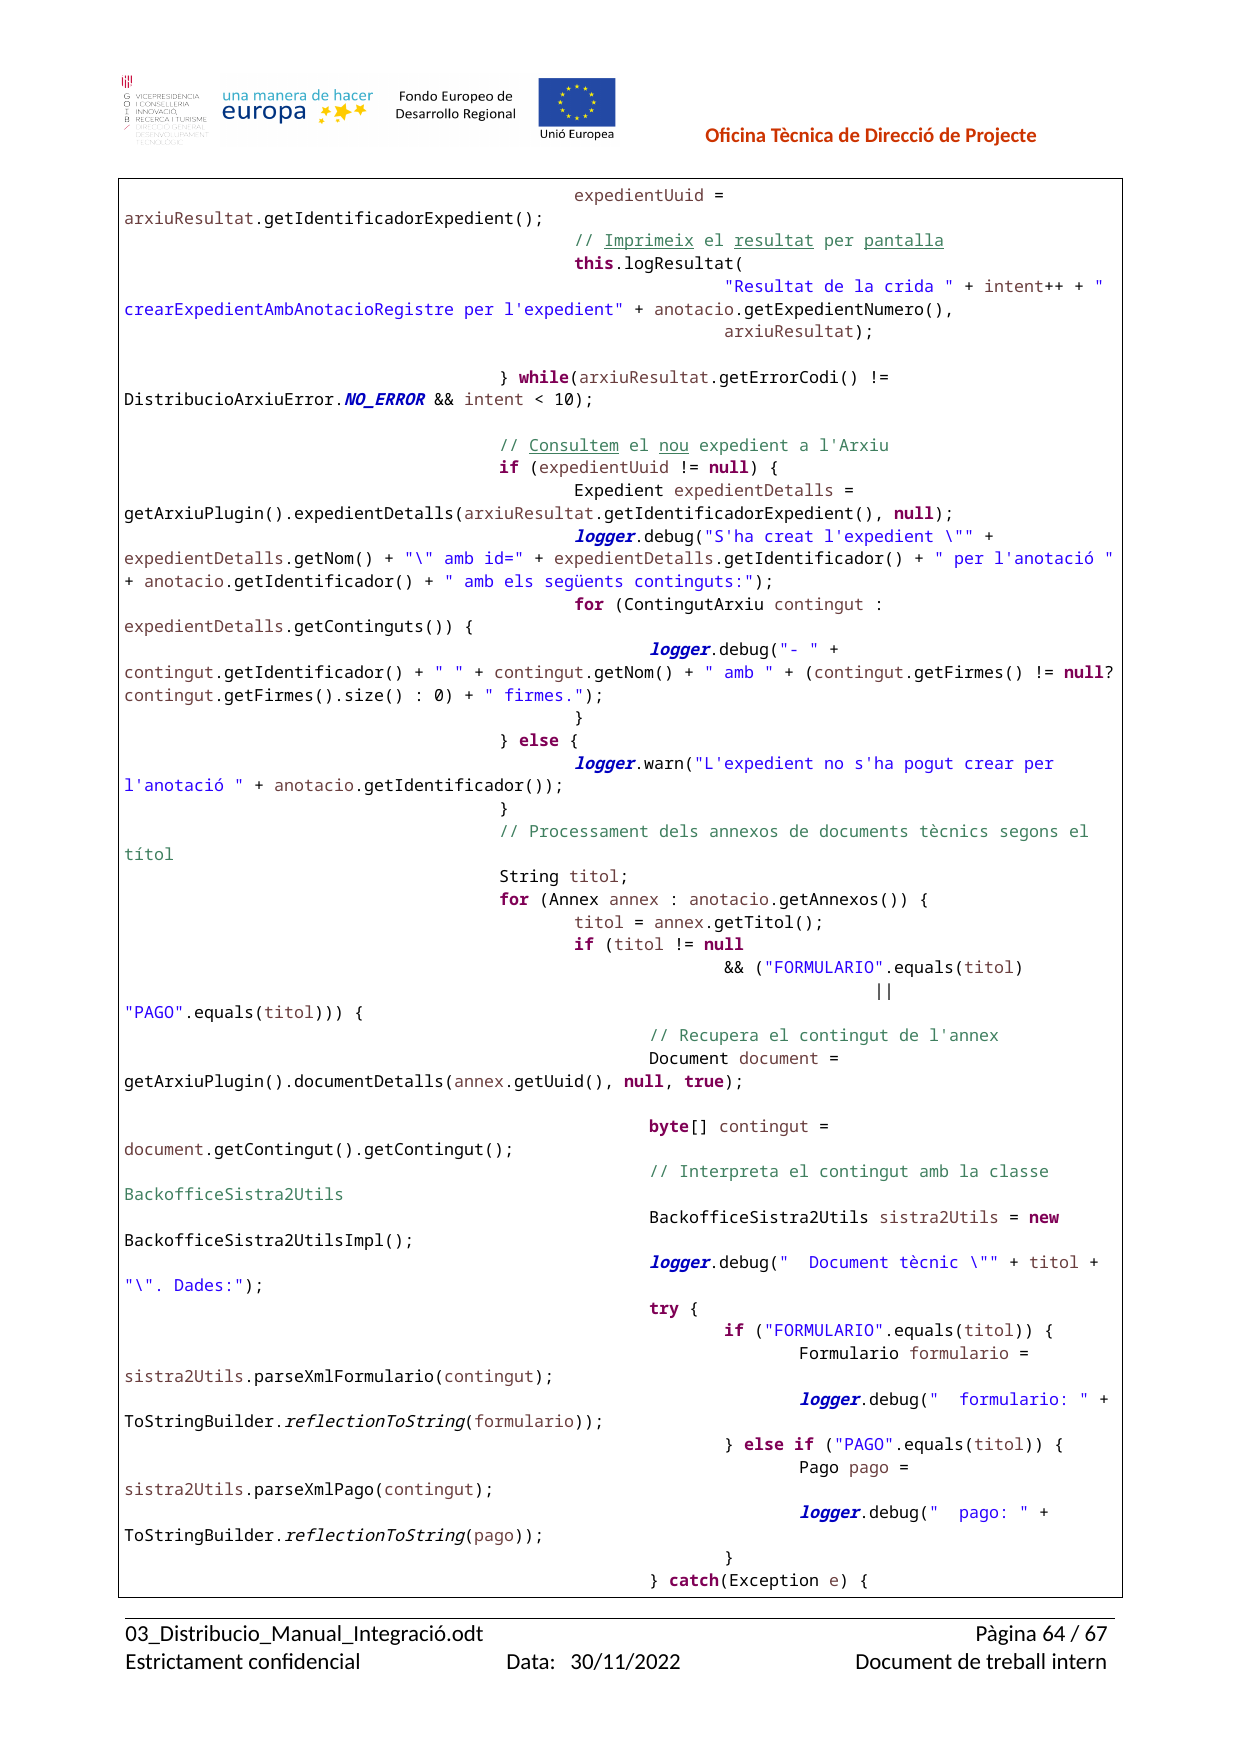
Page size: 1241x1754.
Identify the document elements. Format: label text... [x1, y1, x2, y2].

picture [219, 73, 621, 147]
picture [118, 73, 213, 147]
table_header expedientUuid = arxiuResultat.getIdentificadorExpedient(); // Imprimeix el resultat per pantalla this.logResultat( "Resultat de la crida " + intent++ + " crearExpedientAmbAnotacioRegistre per l'expedient" + anotacio.getExpedientNumero(), arxiuResultat); } while(arxiuResultat.getErrorCodi() != DistribucioArxiuError.NO_ERROR && intent < 10); // Consultem el nou expedient a l'Arxiu if (expedientUuid != null) { Expedient expedientDetalls = getArxiuPlugin().expedientDetalls(arxiuResultat.getIdentificadorExpedient(), null); logger.debug("S'ha creat l'expedient \"" + expedientDetalls.getNom() + "\" amb id=" + expedientDetalls.getIdentificador() + " per l'anotació " + anotacio.getIdentificador() + " amb els següents continguts:"); for (ContingutArxiu contingut : expedientDetalls.getContinguts()) { logger.debug("- " + contingut.getIdentificador() + " " + contingut.getNom() + " amb " + (contingut.getFirmes() != null? contingut.getFirmes().size() : 0) + " firmes."); } } else { logger.warn("L'expedient no s'ha pogut crear per l'anotació " + anotacio.getIdentificador()); } // Processament dels annexos de documents tècnics segons el títol String titol; for (Annex annex : anotacio.getAnnexos()) { titol = annex.getTitol(); if (titol != null && ("FORMULARIO".equals(titol) || "PAGO".equals(titol))) { // Recupera el contingut de l'annex Document document = getArxiuPlugin().documentDetalls(annex.getUuid(), null, true); byte[] contingut = document.getContingut().getContingut(); // Interpreta el contingut amb la classe BackofficeSistra2Utils BackofficeSistra2Utils sistra2Utils = new BackofficeSistra2UtilsImpl(); logger.debug(" Document tècnic \"" + titol + "\". Dades:"); try { if ("FORMULARIO".equals(titol)) { Formulario formulario = sistra2Utils.parseXmlFormulario(contingut); logger.debug(" formulario: " + ToStringBuilder.reflectionToString(formulario)); } else if ("PAGO".equals(titol)) { Pago pago = sistra2Utils.parseXmlPago(contingut); logger.debug(" pago: " + ToStringBuilder.reflectionToString(pago)); } } catch(Exception e) { [119, 179, 1122, 1597]
